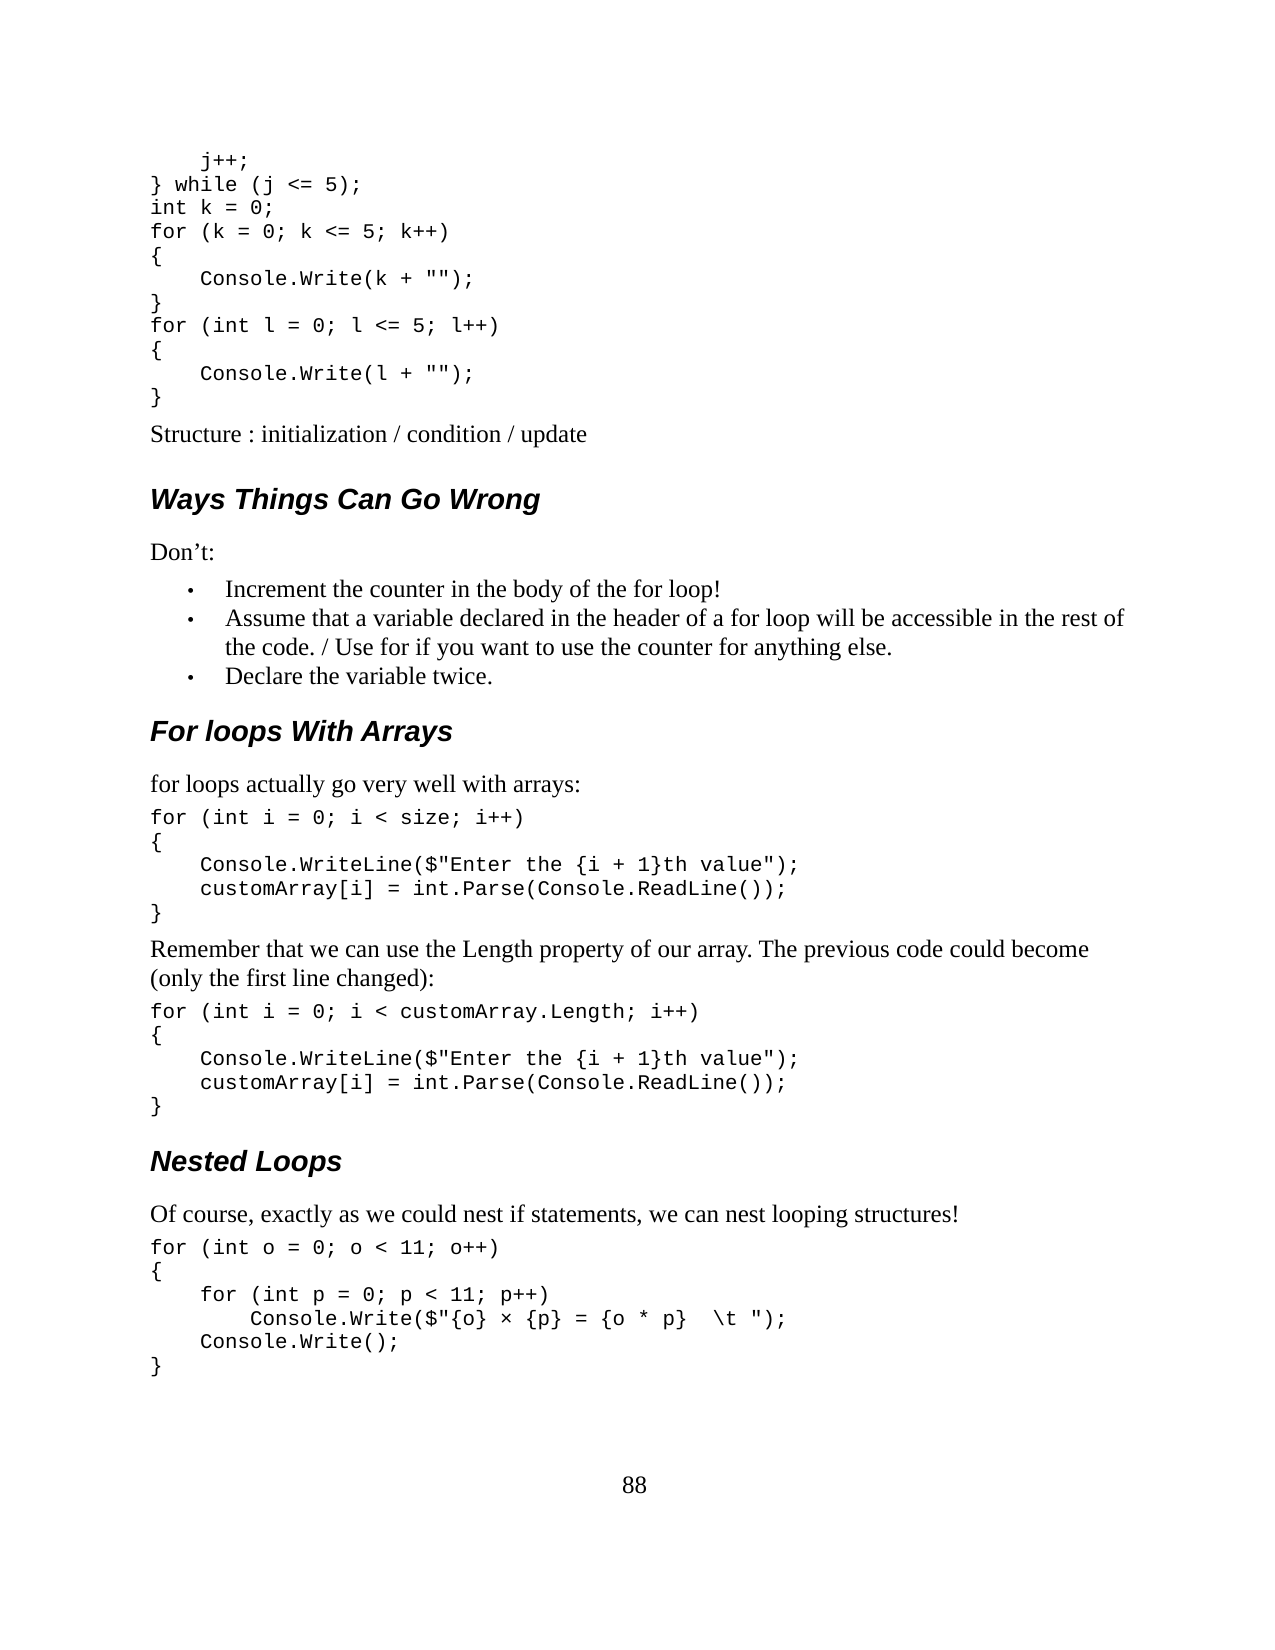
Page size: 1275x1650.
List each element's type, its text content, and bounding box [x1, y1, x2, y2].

text for (int o = 0; o < 11; o++) [150, 1237, 1125, 1260]
text for (int i = 0; i < size; i++) [150, 807, 1125, 831]
text int k = 0; [150, 197, 1125, 221]
text customArray[i] = int.Parse(Console.ReadLine()); [150, 1072, 1125, 1095]
text Console.Write(k + ""); [150, 268, 1125, 292]
subtitle For loops With Arrays [150, 714, 1125, 748]
text Console.Write(l + ""); [150, 363, 1125, 386]
list Increment the counter in the body of the for loop! [187, 574, 1125, 603]
list Assume that a variable declared in the header of a for loop will be accessible in the rest of the code. / Use for if you want to use the counter for anything else. [187, 603, 1125, 661]
text j++; [150, 150, 1125, 174]
text Console.WriteLine($"Enter the {i + 1}th value"); [150, 854, 1125, 878]
text Structure : initialization / condition / update [150, 419, 1125, 448]
list Declare the variable twice. [187, 661, 1125, 689]
text customArray[i] = int.Parse(Console.ReadLine()); [150, 878, 1125, 902]
text { [150, 339, 1125, 363]
subtitle Ways Things Can Go Wrong [150, 482, 1125, 515]
text for (int l = 0; l <= 5; l++) [150, 316, 1125, 339]
text { [150, 1260, 1125, 1284]
text } [150, 1095, 1125, 1119]
text } [150, 386, 1125, 410]
text for (int p = 0; p < 11; p++) [150, 1284, 1125, 1308]
text Remember that we can use the Length property of our array. The previous code could become (only the first line changed): [150, 934, 1125, 992]
text { [150, 244, 1125, 268]
text for (int i = 0; i < customArray.Length; i++) [150, 1001, 1125, 1024]
text Console.Write($"{o} × {p} = {o * p} \t "); [150, 1308, 1125, 1331]
text for (k = 0; k <= 5; k++) [150, 221, 1125, 244]
text } [150, 902, 1125, 925]
text Console.WriteLine($"Enter the {i + 1}th value"); [150, 1048, 1125, 1072]
text } [150, 1355, 1125, 1379]
subtitle Nested Loops [150, 1144, 1125, 1178]
text Console.Write(); [150, 1331, 1125, 1355]
text for loops actually go very well with arrays: [150, 769, 1125, 798]
text { [150, 1024, 1125, 1048]
text { [150, 831, 1125, 854]
text } while (j <= 5); [150, 174, 1125, 197]
text Of course, exactly as we could nest if statements, we can nest looping structures! [150, 1199, 1125, 1228]
text Don’t: [150, 537, 1125, 566]
text } [150, 292, 1125, 316]
